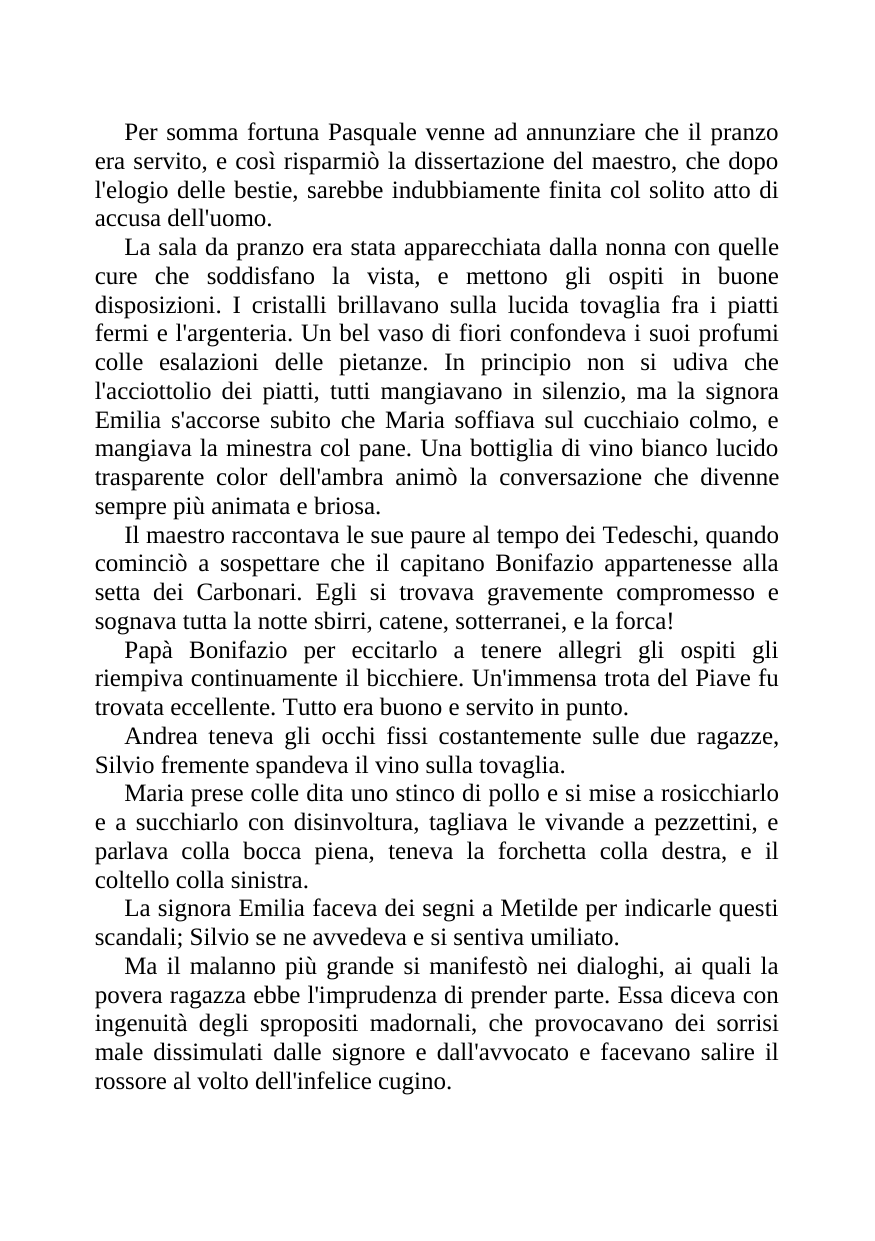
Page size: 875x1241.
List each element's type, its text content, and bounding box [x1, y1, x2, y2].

text Maria prese colle dita uno stinco di pollo e si mise a rosicchiarlo e a succhiarlo con disinvoltura, tagliava le vivande a pezzettini, e parlava colla bocca piena, teneva la forchetta colla destra, e il coltello colla sinistra. [94, 778, 779, 893]
text Papà Bonifazio per eccitarlo a tenere allegri gli ospiti gli riempiva continuamente il bicchiere. Un'immensa trota del Piave fu trovata eccellente. Tutto era buono e servito in punto. [94, 635, 779, 721]
text Il maestro raccontava le sue paure al tempo dei Tedeschi, quando cominciò a sospettare che il capitano Bonifazio appartenesse alla setta dei Carbonari. Egli si trovava gravemente compromesso e sognava tutta la notte sbirri, catene, sotterranei, e la forca! [94, 520, 779, 635]
text Per somma fortuna Pasquale venne ad annunziare che il pranzo era servito, e così risparmiò la dissertazione del maestro, che dopo l'elogio delle bestie, sarebbe indubbiamente finita col solito atto di accusa dell'uomo. [94, 117, 779, 232]
text La sala da pranzo era stata apparecchiata dalla nonna con quelle cure che soddisfano la vista, e mettono gli ospiti in buone disposizioni. I cristalli brillavano sulla lucida tovaglia fra i piatti fermi e l'argenteria. Un bel vaso di fiori confondeva i suoi profumi colle esalazioni delle pietanze. In principio non si udiva che l'acciottolio dei piatti, tutti mangiavano in silenzio, ma la signora Emilia s'accorse subito che Maria soffiava sul cucchiaio colmo, e mangiava la minestra col pane. Una bottiglia di vino bianco lucido trasparente color dell'ambra animò la conversazione che divenne sempre più animata e briosa. [94, 232, 779, 520]
text La signora Emilia faceva dei segni a Metilde per indicarle questi scandali; Silvio se ne avvedeva e si sentiva umiliato. [94, 893, 779, 951]
text Andrea teneva gli occhi fissi costantemente sulle due ragazze, Silvio fremente spandeva il vino sulla tovaglia. [94, 721, 779, 778]
text Ma il malanno più grande si manifestò nei dialoghi, ai quali la povera ragazza ebbe l'imprudenza di prender parte. Essa diceva con ingenuità degli spropositi madornali, che provocavano dei sorrisi male dissimulati dalle signore e dall'avvocato e facevano salire il rossore al volto dell'infelice cugino. [94, 951, 779, 1095]
